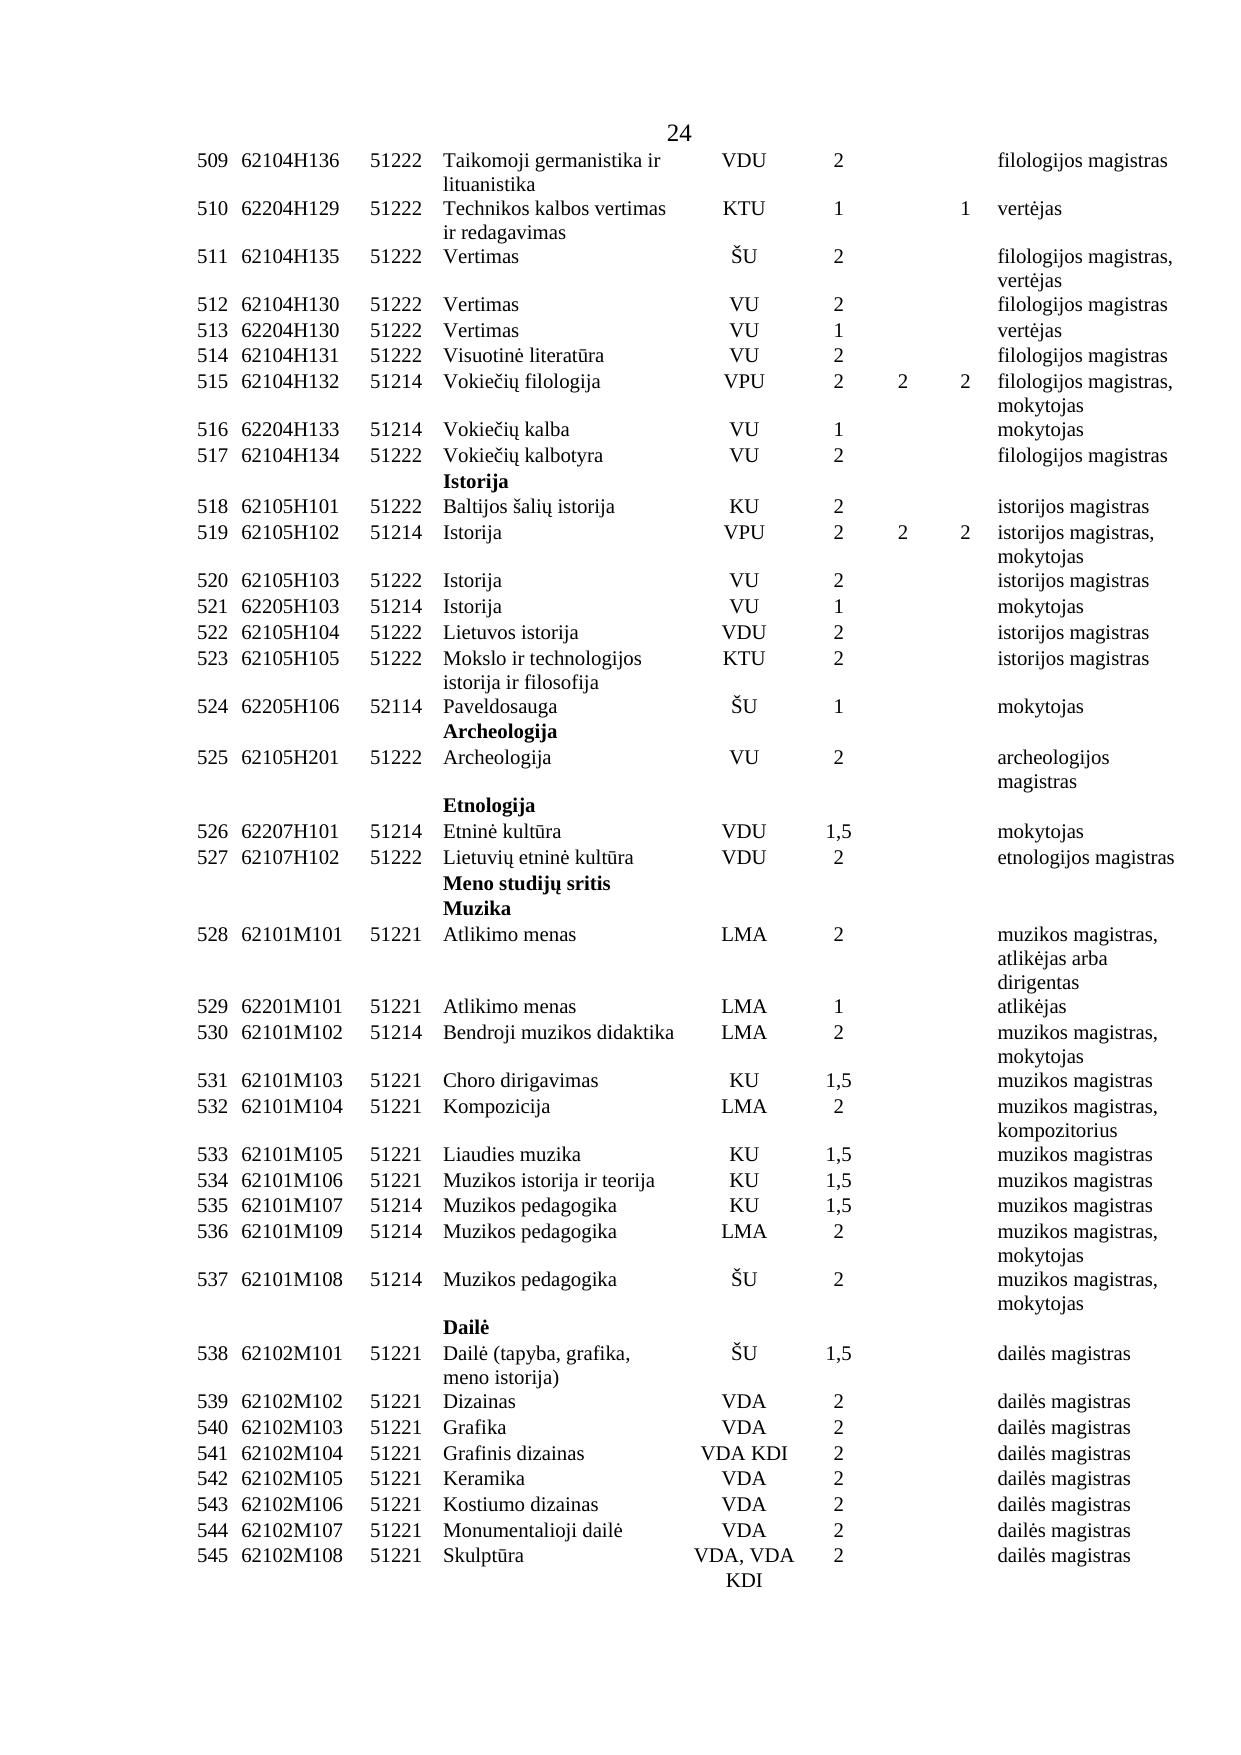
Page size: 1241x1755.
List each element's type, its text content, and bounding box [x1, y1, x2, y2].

table_cell ŠU [680, 1267, 808, 1315]
table_cell [183, 1142, 187, 1167]
table_cell [680, 719, 808, 745]
table_cell 2 [808, 1441, 869, 1466]
table_cell VDU [680, 819, 808, 845]
table_cell VPU [680, 369, 808, 417]
table_cell istorijos magistras [994, 620, 1192, 646]
table_cell [936, 620, 994, 646]
table_cell [869, 1415, 936, 1441]
table_cell 62102M102 [238, 1389, 352, 1415]
table_cell 2 [808, 1466, 869, 1492]
table_cell 62101M102 [238, 1020, 352, 1068]
table_cell 52114 [352, 694, 440, 719]
table_cell [869, 1341, 936, 1389]
table_cell Baltijos šalių istorija [440, 495, 680, 520]
table_cell 51221 [352, 1544, 440, 1592]
table_cell istorijos magistras [994, 495, 1192, 520]
table_cell 516 [187, 417, 238, 443]
table_cell [183, 148, 187, 196]
table_cell 518 [187, 495, 238, 520]
table_cell [183, 1492, 187, 1518]
table_cell Bendroji muzikos didaktika [440, 1020, 680, 1068]
table_cell Grafika [440, 1415, 680, 1441]
table_cell 51222 [352, 443, 440, 469]
table_cell [183, 443, 187, 469]
table_cell [936, 148, 994, 196]
table_cell [936, 594, 994, 620]
table_cell 2 [808, 520, 869, 568]
table_cell Vertimas [440, 318, 680, 343]
table_cell KU [680, 495, 808, 520]
table_cell 2 [808, 1544, 869, 1592]
table_cell 62204H133 [238, 417, 352, 443]
table_cell [869, 620, 936, 646]
table_cell 539 [187, 1389, 238, 1415]
table_cell [808, 793, 869, 819]
table_cell Istorija [440, 594, 680, 620]
table_cell 527 [187, 845, 238, 870]
table_cell 62101M104 [238, 1094, 352, 1142]
table_cell 514 [187, 344, 238, 369]
table_cell Lietuvos istorija [440, 620, 680, 646]
table_cell 51221 [352, 1441, 440, 1466]
table_cell Istorija [440, 520, 680, 568]
table_cell 51214 [352, 1267, 440, 1315]
table_cell [183, 1466, 187, 1492]
table_cell VU [680, 443, 808, 469]
table_cell 51214 [352, 1020, 440, 1068]
table_cell 2 [808, 369, 869, 417]
table_cell [936, 1544, 994, 1592]
table_cell ŠU [680, 1341, 808, 1389]
table_cell [808, 719, 869, 745]
table_cell Vokiečių kalbotyra [440, 443, 680, 469]
table_cell muzikos magistras, mokytojas [994, 1267, 1192, 1315]
table_cell [936, 793, 994, 819]
table_cell [869, 148, 936, 196]
table_cell [183, 1389, 187, 1415]
table_cell 51222 [352, 495, 440, 520]
table_cell 509 [187, 148, 238, 196]
table_cell 62105H105 [238, 646, 352, 694]
table_cell KTU [680, 646, 808, 694]
table_cell filologijos magistras [994, 443, 1192, 469]
table_cell Dizainas [440, 1389, 680, 1415]
table_cell [869, 292, 936, 318]
table_cell 2 [869, 369, 936, 417]
table_cell [869, 244, 936, 292]
table_cell [680, 896, 808, 922]
table_cell [238, 793, 352, 819]
table_cell dailės magistras [994, 1389, 1192, 1415]
table_cell [183, 922, 187, 994]
table_cell 62201M101 [238, 994, 352, 1020]
table_cell 62104H130 [238, 292, 352, 318]
table_cell [187, 870, 238, 896]
table_cell [352, 469, 440, 494]
table_cell [936, 1466, 994, 1492]
table_cell [994, 793, 1192, 819]
table_cell ŠU [680, 244, 808, 292]
table_cell Archeologija [440, 719, 680, 745]
table_cell [936, 1193, 994, 1219]
table_cell 2 [808, 1094, 869, 1142]
table_cell [936, 1415, 994, 1441]
table_cell 2 [808, 1415, 869, 1441]
table_cell Keramika [440, 1466, 680, 1492]
table_cell 542 [187, 1466, 238, 1492]
table_cell [936, 1341, 994, 1389]
table_cell VU [680, 568, 808, 594]
table_cell 62105H201 [238, 745, 352, 793]
table_cell VDA [680, 1492, 808, 1518]
table_cell 511 [187, 244, 238, 292]
table_cell 521 [187, 594, 238, 620]
table_cell [680, 793, 808, 819]
table_cell Atlikimo menas [440, 994, 680, 1020]
table_cell VU [680, 292, 808, 318]
table_cell Liaudies muzika [440, 1142, 680, 1167]
table_cell mokytojas [994, 594, 1192, 620]
table_cell [936, 922, 994, 994]
table_cell [352, 870, 440, 896]
table_cell 535 [187, 1193, 238, 1219]
table_cell [187, 896, 238, 922]
table_cell LMA [680, 922, 808, 994]
table_cell 51221 [352, 1518, 440, 1543]
table_cell 51222 [352, 148, 440, 196]
table_cell [183, 620, 187, 646]
table_cell 62204H130 [238, 318, 352, 343]
table_cell muzikos magistras, mokytojas [994, 1020, 1192, 1068]
table_cell 2 [936, 520, 994, 568]
table_cell [869, 994, 936, 1020]
table_cell [869, 568, 936, 594]
table_cell 522 [187, 620, 238, 646]
table_cell Grafinis dizainas [440, 1441, 680, 1466]
table_cell [936, 1142, 994, 1167]
table_cell 51221 [352, 1094, 440, 1142]
table_cell [183, 845, 187, 870]
table_cell [936, 870, 994, 896]
table_cell [936, 1219, 994, 1267]
table_cell 62101M108 [238, 1267, 352, 1315]
table_cell 1,5 [808, 1193, 869, 1219]
table_cell 62204H129 [238, 196, 352, 244]
table_cell [183, 292, 187, 318]
table_cell 541 [187, 1441, 238, 1466]
table_cell 51222 [352, 646, 440, 694]
table_cell 51214 [352, 594, 440, 620]
table_cell 1,5 [808, 1168, 869, 1193]
table_cell [183, 646, 187, 694]
table_cell [936, 568, 994, 594]
table_cell filologijos magistras, mokytojas [994, 369, 1192, 417]
table_cell [869, 1441, 936, 1466]
table_cell 2 [808, 646, 869, 694]
table_cell [680, 469, 808, 494]
table_cell 544 [187, 1518, 238, 1543]
table_cell 62102M106 [238, 1492, 352, 1518]
table_cell 62105H101 [238, 495, 352, 520]
table_cell 51214 [352, 417, 440, 443]
table_cell [183, 495, 187, 520]
table_cell 51222 [352, 344, 440, 369]
table_cell 534 [187, 1168, 238, 1193]
table_cell 1 [936, 196, 994, 244]
table_cell VU [680, 745, 808, 793]
table_cell Etnologija [440, 793, 680, 819]
table_cell LMA [680, 1094, 808, 1142]
table_cell [936, 1315, 994, 1341]
table_cell 520 [187, 568, 238, 594]
table_cell [183, 1315, 187, 1341]
table_cell [187, 793, 238, 819]
table_cell [183, 870, 187, 896]
table_cell [869, 1168, 936, 1193]
table_cell 2 [808, 495, 869, 520]
table_cell [183, 469, 187, 494]
table_cell 2 [808, 1389, 869, 1415]
table_cell [869, 344, 936, 369]
table_cell 1 [808, 196, 869, 244]
table_cell [936, 1020, 994, 1068]
table_cell 2 [808, 1518, 869, 1543]
table_cell 51221 [352, 1492, 440, 1518]
table_cell [869, 896, 936, 922]
table_cell [869, 1315, 936, 1341]
table_cell Muzikos istorija ir teorija [440, 1168, 680, 1193]
table_cell Monumentalioji dailė [440, 1518, 680, 1543]
table_cell [869, 819, 936, 845]
table_cell 62105H102 [238, 520, 352, 568]
table_cell 51221 [352, 1068, 440, 1094]
table_cell [936, 1518, 994, 1543]
table_cell vertėjas [994, 318, 1192, 343]
table_cell 51221 [352, 1466, 440, 1492]
table_cell [869, 417, 936, 443]
table_cell 2 [808, 292, 869, 318]
table_cell 51221 [352, 1168, 440, 1193]
table_cell muzikos magistras [994, 1142, 1192, 1167]
table_cell dailės magistras [994, 1341, 1192, 1389]
table_cell [936, 292, 994, 318]
table_cell dailės magistras [994, 1415, 1192, 1441]
table_cell [183, 1219, 187, 1267]
table_cell Dailė (tapyba, grafika, meno istorija) [440, 1341, 680, 1389]
table_cell [680, 1315, 808, 1341]
table_cell Visuotinė literatūra [440, 344, 680, 369]
table_cell 2 [808, 1219, 869, 1267]
table_cell Etninė kultūra [440, 819, 680, 845]
table_cell [183, 819, 187, 845]
table_cell [187, 719, 238, 745]
table_cell 51222 [352, 620, 440, 646]
table_cell [869, 1068, 936, 1094]
table_cell 2 [808, 922, 869, 994]
table_cell [183, 594, 187, 620]
table_cell muzikos magistras [994, 1168, 1192, 1193]
table_cell 1 [808, 594, 869, 620]
table_cell 512 [187, 292, 238, 318]
table_cell VDU [680, 620, 808, 646]
table_cell [936, 719, 994, 745]
table_cell [352, 793, 440, 819]
table_cell [936, 495, 994, 520]
table_cell [869, 1544, 936, 1592]
table_cell 510 [187, 196, 238, 244]
table_cell 2 [808, 1492, 869, 1518]
table_cell 51222 [352, 845, 440, 870]
table_cell 1 [808, 318, 869, 343]
table_cell 2 [808, 443, 869, 469]
table_cell 62102M107 [238, 1518, 352, 1543]
table_cell [936, 469, 994, 494]
table_cell [869, 318, 936, 343]
table_cell Muzikos pedagogika [440, 1193, 680, 1219]
table_cell [352, 719, 440, 745]
table_cell 62102M101 [238, 1341, 352, 1389]
table_cell VDA KDI [680, 1441, 808, 1466]
table_cell 62102M105 [238, 1466, 352, 1492]
table_cell 62104H134 [238, 443, 352, 469]
table_cell 523 [187, 646, 238, 694]
table_cell [238, 1315, 352, 1341]
table_cell 51222 [352, 292, 440, 318]
table_cell VU [680, 344, 808, 369]
table_cell 538 [187, 1341, 238, 1389]
table_cell [936, 244, 994, 292]
table_cell [238, 896, 352, 922]
table_cell 1,5 [808, 1341, 869, 1389]
table_cell [183, 344, 187, 369]
table_cell 533 [187, 1142, 238, 1167]
table_cell Kompozicija [440, 1094, 680, 1142]
table_cell 537 [187, 1267, 238, 1315]
table_cell [183, 1020, 187, 1068]
table_cell LMA [680, 1219, 808, 1267]
table_cell istorijos magistras, mokytojas [994, 520, 1192, 568]
table_cell 540 [187, 1415, 238, 1441]
table_cell LMA [680, 1020, 808, 1068]
table_cell VDA [680, 1389, 808, 1415]
table_cell Atlikimo menas [440, 922, 680, 994]
table_cell Dailė [440, 1315, 680, 1341]
table_cell istorijos magistras [994, 646, 1192, 694]
table_cell ŠU [680, 694, 808, 719]
table_cell VDA, VDA KDI [680, 1544, 808, 1592]
table_cell dailės magistras [994, 1466, 1192, 1492]
table_cell 529 [187, 994, 238, 1020]
table_cell [183, 1094, 187, 1142]
table_cell Archeologija [440, 745, 680, 793]
table_cell [936, 994, 994, 1020]
table_cell Lietuvių etninė kultūra [440, 845, 680, 870]
table_cell [869, 469, 936, 494]
table_cell [238, 469, 352, 494]
table_cell 517 [187, 443, 238, 469]
table_cell [869, 443, 936, 469]
table_cell 2 [808, 568, 869, 594]
table_cell Vertimas [440, 292, 680, 318]
table_cell 532 [187, 1094, 238, 1142]
table_cell [869, 745, 936, 793]
table_cell 62101M103 [238, 1068, 352, 1094]
table_cell [183, 1193, 187, 1219]
table_cell [183, 896, 187, 922]
table_cell VDA [680, 1518, 808, 1543]
table_cell [869, 793, 936, 819]
table_cell Mokslo ir technologijos istorija ir filosofija [440, 646, 680, 694]
table_cell [869, 694, 936, 719]
table_cell KTU [680, 196, 808, 244]
table_cell [183, 994, 187, 1020]
table_cell muzikos magistras, atlikėjas arba dirigentas [994, 922, 1192, 994]
table_cell dailės magistras [994, 1544, 1192, 1592]
table_cell [183, 1518, 187, 1543]
table_cell [183, 1544, 187, 1592]
table_cell 530 [187, 1020, 238, 1068]
table_cell [869, 1020, 936, 1068]
table_cell mokytojas [994, 417, 1192, 443]
table_cell 1,5 [808, 819, 869, 845]
table_cell 51221 [352, 1389, 440, 1415]
table_cell [183, 196, 187, 244]
table_cell 2 [808, 845, 869, 870]
table_cell [869, 1219, 936, 1267]
table_cell 62105H103 [238, 568, 352, 594]
table_cell 528 [187, 922, 238, 994]
table_cell filologijos magistras [994, 292, 1192, 318]
table_cell [352, 896, 440, 922]
table_cell etnologijos magistras [994, 845, 1192, 870]
table_cell 2 [808, 1267, 869, 1315]
table_cell 531 [187, 1068, 238, 1094]
table_cell 51214 [352, 520, 440, 568]
table_cell 51214 [352, 819, 440, 845]
table_cell 62101M107 [238, 1193, 352, 1219]
table_cell 1 [808, 994, 869, 1020]
table_cell Muzika [440, 896, 680, 922]
table_cell Istorija [440, 469, 680, 494]
table_cell istorijos magistras [994, 568, 1192, 594]
table_cell KU [680, 1142, 808, 1167]
table_cell [869, 1492, 936, 1518]
table_cell [936, 1068, 994, 1094]
table_cell [183, 1168, 187, 1193]
table_cell [936, 1492, 994, 1518]
table_cell 2 [808, 745, 869, 793]
table_cell [183, 1267, 187, 1315]
table_cell Choro dirigavimas [440, 1068, 680, 1094]
table_cell [808, 896, 869, 922]
table_cell atlikėjas [994, 994, 1192, 1020]
table_cell [936, 443, 994, 469]
table_cell 62104H132 [238, 369, 352, 417]
table_cell [994, 896, 1192, 922]
table_cell 545 [187, 1544, 238, 1592]
table_cell [808, 870, 869, 896]
table_cell muzikos magistras [994, 1068, 1192, 1094]
table_cell [183, 417, 187, 443]
table_cell [183, 568, 187, 594]
table_cell [869, 1094, 936, 1142]
table_cell 62102M103 [238, 1415, 352, 1441]
table_cell VDU [680, 148, 808, 196]
table_cell VU [680, 417, 808, 443]
table_cell 2 [936, 369, 994, 417]
table_cell [808, 1315, 869, 1341]
table_cell [183, 244, 187, 292]
table_cell [183, 318, 187, 343]
table_cell [936, 646, 994, 694]
table_cell [869, 870, 936, 896]
table_cell Muzikos pedagogika [440, 1267, 680, 1315]
table_cell 51221 [352, 1341, 440, 1389]
table_cell [183, 1415, 187, 1441]
table_cell [869, 922, 936, 994]
table_cell [994, 1315, 1192, 1341]
table_cell 62205H106 [238, 694, 352, 719]
table_cell Vokiečių filologija [440, 369, 680, 417]
table_cell VPU [680, 520, 808, 568]
table_cell [183, 520, 187, 568]
table_cell muzikos magistras [994, 1193, 1192, 1219]
table_cell 62105H104 [238, 620, 352, 646]
table_cell [352, 1315, 440, 1341]
table_cell dailės magistras [994, 1441, 1192, 1466]
table_cell 2 [808, 344, 869, 369]
table_cell [869, 845, 936, 870]
table_cell [936, 344, 994, 369]
table_cell [936, 417, 994, 443]
table_cell Muzikos pedagogika [440, 1219, 680, 1267]
table_cell 1,5 [808, 1068, 869, 1094]
table_cell 62101M105 [238, 1142, 352, 1167]
table_cell [869, 1518, 936, 1543]
table_cell Skulptūra [440, 1544, 680, 1592]
table_cell 51222 [352, 196, 440, 244]
table_cell [183, 745, 187, 793]
table_cell Istorija [440, 568, 680, 594]
table_cell [936, 694, 994, 719]
table_cell [183, 1068, 187, 1094]
table_cell VDA [680, 1466, 808, 1492]
table_cell [238, 870, 352, 896]
table_cell 51222 [352, 244, 440, 292]
table_cell filologijos magistras [994, 344, 1192, 369]
table_cell [869, 1389, 936, 1415]
table_cell Meno studijų sritis [440, 870, 680, 896]
table_cell mokytojas [994, 694, 1192, 719]
table_cell [183, 369, 187, 417]
table_cell muzikos magistras, kompozitorius [994, 1094, 1192, 1142]
table_cell [936, 1094, 994, 1142]
table_cell [238, 719, 352, 745]
table_cell vertėjas [994, 196, 1192, 244]
table_cell dailės magistras [994, 1518, 1192, 1543]
table_cell [869, 594, 936, 620]
table_cell Vokiečių kalba [440, 417, 680, 443]
table_cell [183, 1341, 187, 1389]
table_cell [936, 1267, 994, 1315]
table_cell 51222 [352, 745, 440, 793]
table_cell 62207H101 [238, 819, 352, 845]
table_cell 513 [187, 318, 238, 343]
table_cell [183, 694, 187, 719]
table_cell [936, 318, 994, 343]
table_cell LMA [680, 994, 808, 1020]
table_cell [994, 469, 1192, 494]
table_cell Technikos kalbos vertimas ir redagavimas [440, 196, 680, 244]
table_cell 2 [869, 520, 936, 568]
table_cell [869, 1267, 936, 1315]
table_cell 543 [187, 1492, 238, 1518]
table_cell [808, 469, 869, 494]
table_cell 62102M104 [238, 1441, 352, 1466]
table_cell 1,5 [808, 1142, 869, 1167]
table_cell 62205H103 [238, 594, 352, 620]
table_cell archeologijos magistras [994, 745, 1192, 793]
table_cell 51214 [352, 1193, 440, 1219]
table_cell muzikos magistras, mokytojas [994, 1219, 1192, 1267]
table_cell [183, 793, 187, 819]
table_cell [183, 1441, 187, 1466]
table_cell mokytojas [994, 819, 1192, 845]
table_cell 1 [808, 694, 869, 719]
table_cell [869, 1142, 936, 1167]
table_cell [869, 1193, 936, 1219]
table_cell [994, 870, 1192, 896]
table_cell Kostiumo dizainas [440, 1492, 680, 1518]
table_cell [936, 845, 994, 870]
table_cell 2 [808, 244, 869, 292]
table_cell [869, 196, 936, 244]
table_cell KU [680, 1193, 808, 1219]
table_cell [936, 1168, 994, 1193]
table_cell [936, 1389, 994, 1415]
table_cell 62104H131 [238, 344, 352, 369]
table_cell 62102M108 [238, 1544, 352, 1592]
table_cell [936, 745, 994, 793]
table_cell Taikomoji germanistika ir lituanistika [440, 148, 680, 196]
table_cell 51221 [352, 922, 440, 994]
table_cell [936, 896, 994, 922]
table_cell 51222 [352, 318, 440, 343]
table_cell 51214 [352, 369, 440, 417]
table_cell 526 [187, 819, 238, 845]
table_cell 51221 [352, 994, 440, 1020]
table_cell [936, 1441, 994, 1466]
table_cell 62101M106 [238, 1168, 352, 1193]
table_cell 51221 [352, 1142, 440, 1167]
table_cell [187, 469, 238, 494]
table_cell VDA [680, 1415, 808, 1441]
table_cell [869, 646, 936, 694]
table_cell 51221 [352, 1415, 440, 1441]
table_cell 524 [187, 694, 238, 719]
table_cell dailės magistras [994, 1492, 1192, 1518]
table_cell [994, 719, 1192, 745]
table_cell [936, 819, 994, 845]
table_cell 536 [187, 1219, 238, 1267]
table_cell Vertimas [440, 244, 680, 292]
table_cell 51214 [352, 1219, 440, 1267]
table_cell VU [680, 594, 808, 620]
table_cell 515 [187, 369, 238, 417]
table_cell 62104H136 [238, 148, 352, 196]
table_cell KU [680, 1068, 808, 1094]
table_cell [869, 719, 936, 745]
table_cell 525 [187, 745, 238, 793]
table_cell 62101M109 [238, 1219, 352, 1267]
table_cell [187, 1315, 238, 1341]
table_cell 62104H135 [238, 244, 352, 292]
table_cell 519 [187, 520, 238, 568]
table_cell 62101M101 [238, 922, 352, 994]
table_cell [869, 1466, 936, 1492]
table_cell 62107H102 [238, 845, 352, 870]
table_cell [183, 719, 187, 745]
table_cell filologijos magistras [994, 148, 1192, 196]
table_cell 2 [808, 620, 869, 646]
table_cell [869, 495, 936, 520]
table_cell 2 [808, 148, 869, 196]
table_cell 1 [808, 417, 869, 443]
table_cell 2 [808, 1020, 869, 1068]
table_cell VDU [680, 845, 808, 870]
table_cell 51222 [352, 568, 440, 594]
table_cell KU [680, 1168, 808, 1193]
table_cell filologijos magistras, vertėjas [994, 244, 1192, 292]
table_cell VU [680, 318, 808, 343]
table_cell [680, 870, 808, 896]
table_cell Paveldosauga [440, 694, 680, 719]
